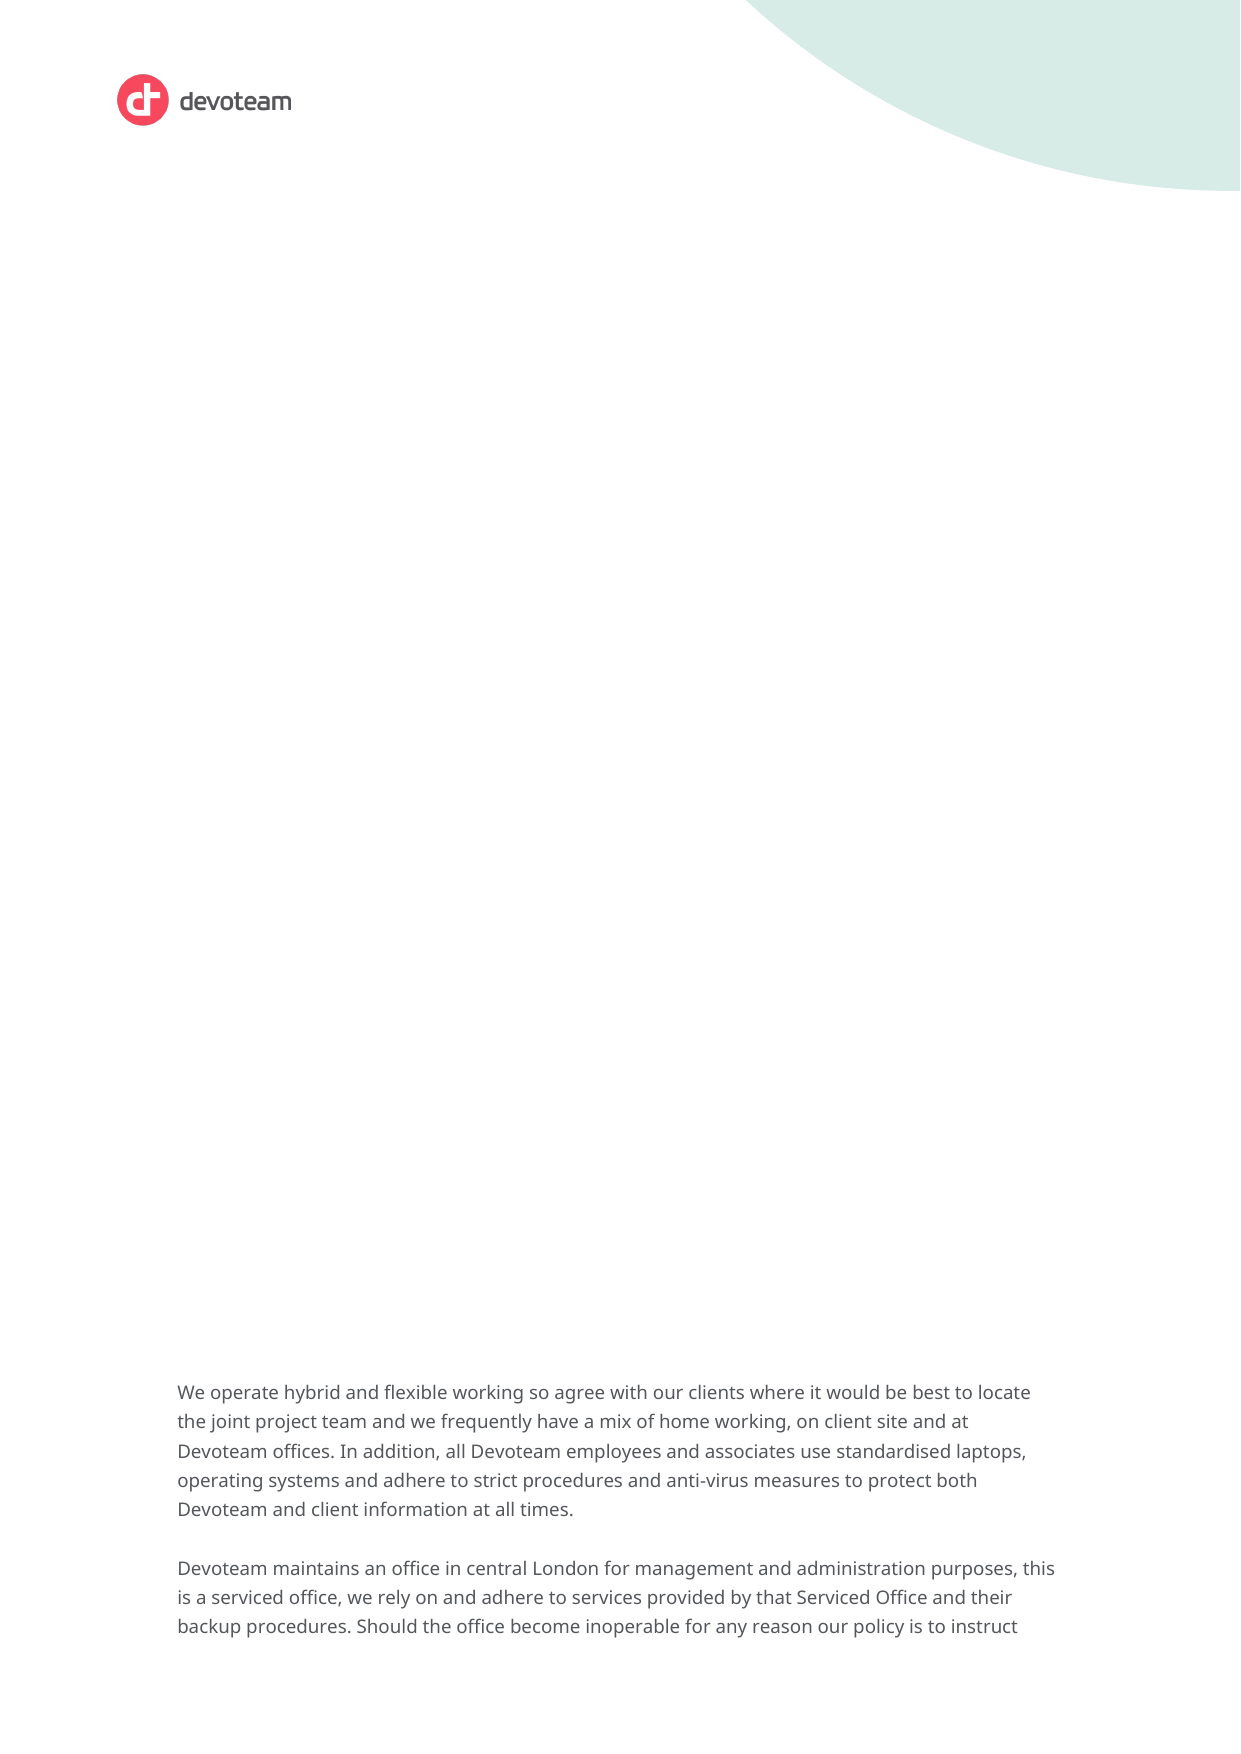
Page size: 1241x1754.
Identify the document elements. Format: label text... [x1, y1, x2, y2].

text Devoteam maintains an office in central London for management and administration purposes, this is a serviced office, we rely on and adhere to services provided by that Serviced Office and their backup procedures. Should the office become inoperable for any reason our policy is to instruct [177, 1555, 1063, 1639]
text We operate hybrid and flexible working so agree with our clients where it would be best to locate the joint project team and we frequently have a mix of home working, on client site and at Devoteam offices. In addition, all Devoteam employees and associates use standardised laptops, operating systems and adhere to strict procedures and anti-virus measures to protect both Devoteam and client information at all times. [177, 1379, 1063, 1522]
picture [99, 56, 304, 143]
